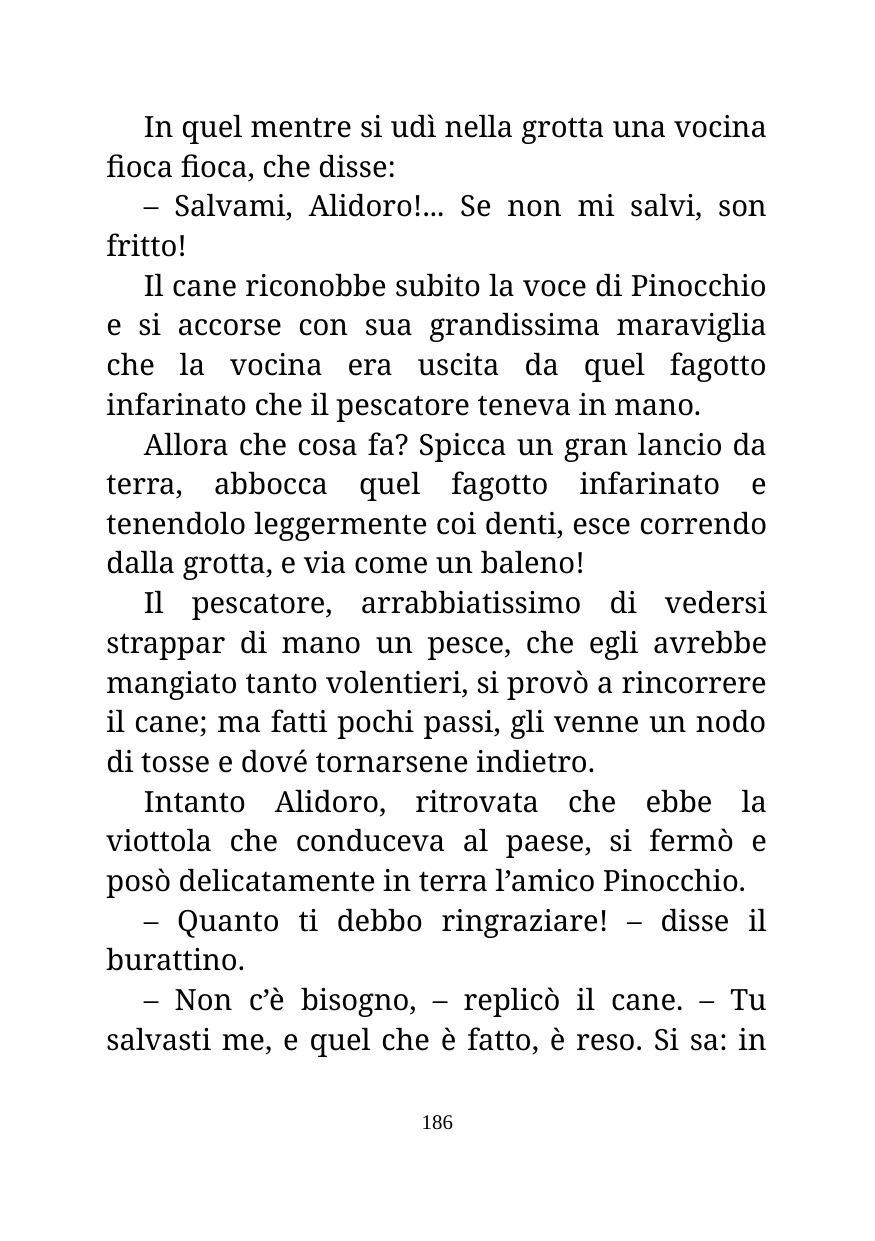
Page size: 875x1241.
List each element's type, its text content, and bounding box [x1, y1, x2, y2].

text Allora che cosa fa? Spicca un gran lancio da terra, abbocca quel fagotto infarinato e tenendolo leggermente coi denti, esce correndo dalla grotta, e via come un baleno! [106, 424, 768, 582]
text In quel mentre si udì nella grotta una vocina fioca fioca, che disse: [106, 106, 768, 186]
text Il cane riconobbe subito la voce di Pinocchio e si accorse con sua grandissima maraviglia che la vocina era uscita da quel fagotto infarinato che il pescatore teneva in mano. [106, 265, 768, 424]
text – Salvami, Alidoro!... Se non mi salvi, son fritto! [106, 186, 768, 265]
text – Quanto ti debbo ringraziare! – disse il burattino. [106, 900, 768, 979]
text – Non c’è bisogno, – replicò il cane. – Tu salvasti me, e quel che è fatto, è reso. Si sa: in [106, 979, 768, 1059]
text Il pescatore, arrabbiatissimo di vedersi strappar di mano un pesce, che egli avrebbe mangiato tanto volentieri, si provò a rincorrere il cane; ma fatti pochi passi, gli venne un nodo di tosse e dové tornarsene indietro. [106, 582, 768, 781]
text Intanto Alidoro, ritrovata che ebbe la viottola che conduceva al paese, si fermò e posò delicatamente in terra l’amico Pinocchio. [106, 781, 768, 900]
